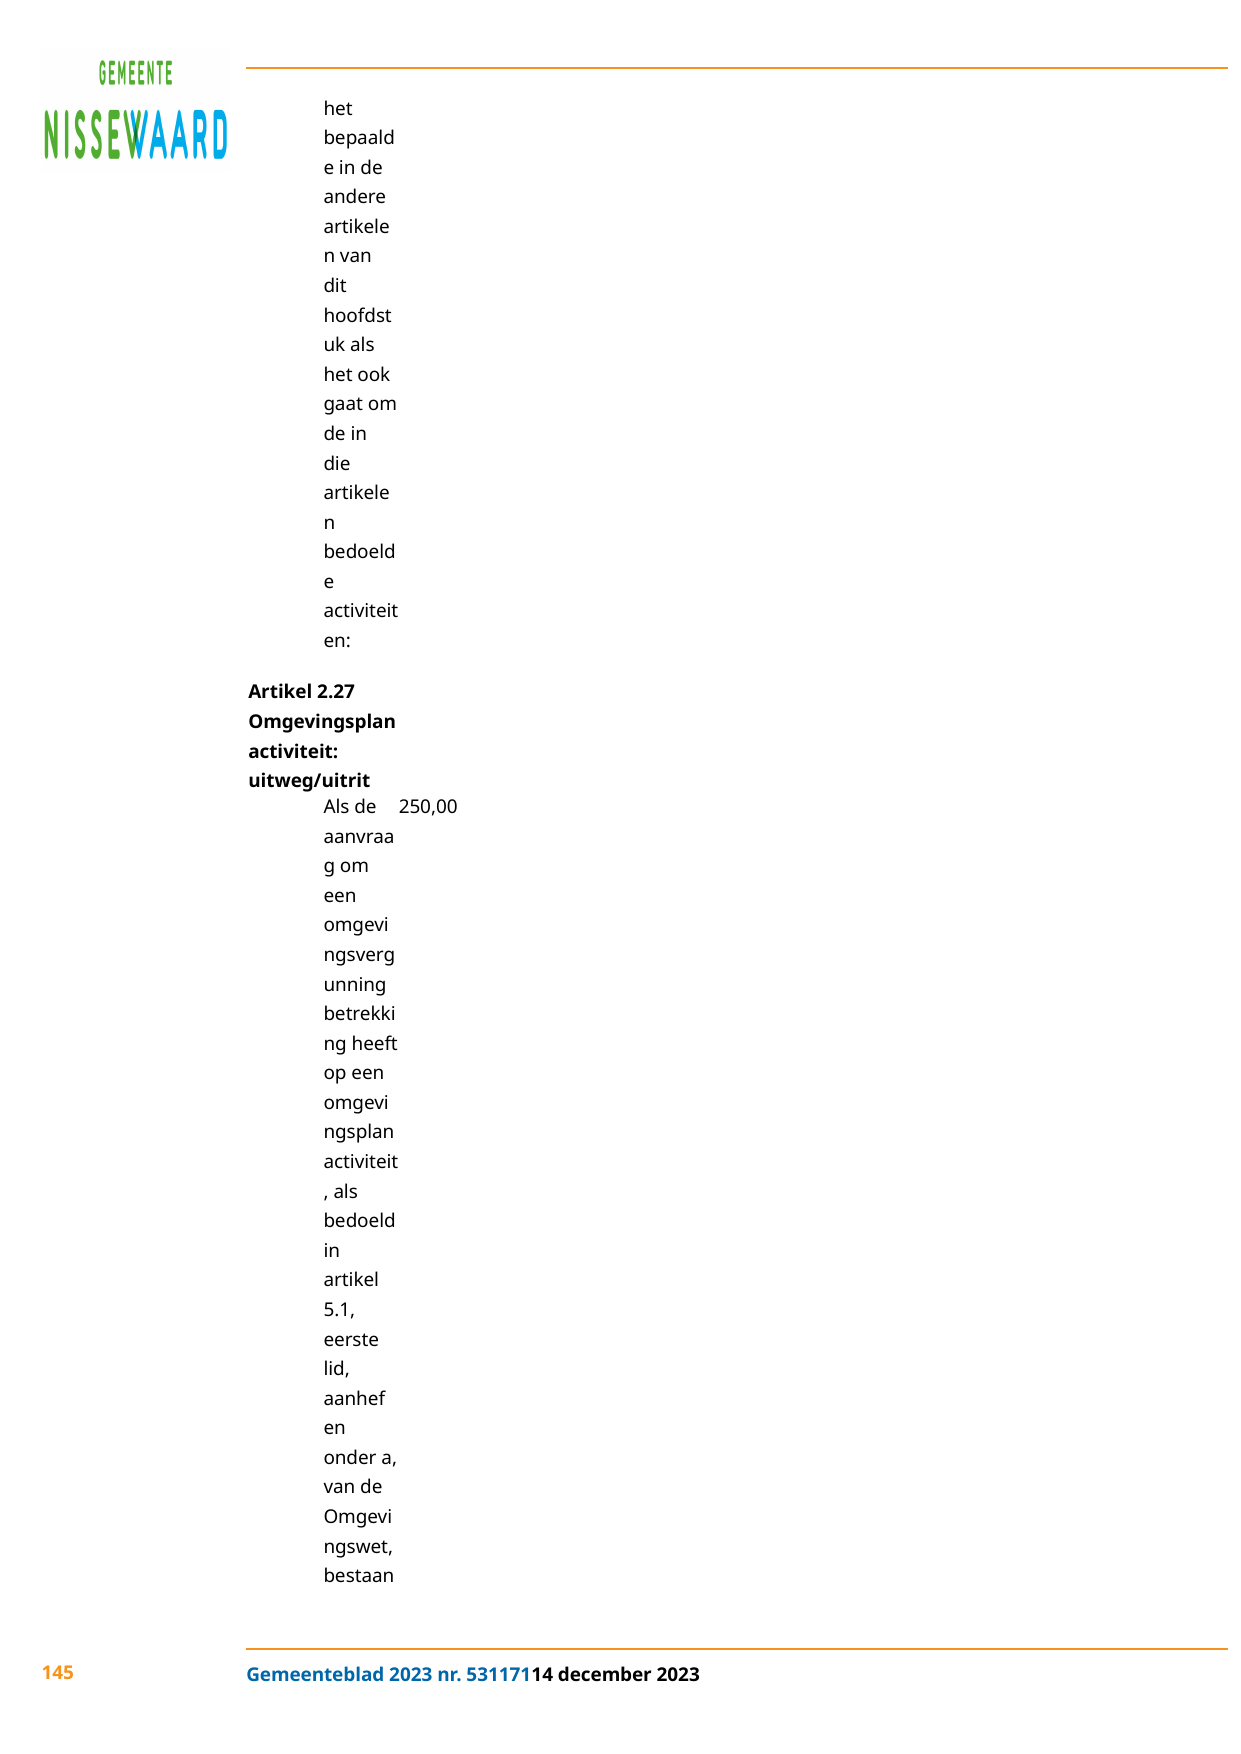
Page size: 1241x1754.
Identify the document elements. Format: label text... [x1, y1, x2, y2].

table_cell [399, 653, 474, 679]
table_cell 250,00 [399, 793, 474, 1588]
table_cell [248, 653, 323, 679]
table_cell [399, 679, 474, 793]
table_cell [399, 95, 474, 653]
table_cell [248, 95, 323, 653]
table_cell Als de aanvraag om een omgevingsvergunning betrekking heeft op een omgevingsplanactiviteit, als bedoeld in artikel 5.1, eerste lid, aanhef en onder a, van de Omgevingswet, bestaan [323, 793, 398, 1588]
table_cell [248, 793, 323, 1588]
table_cell Artikel 2.27 Omgevingsplanactiviteit: uitweg/uitrit [248, 679, 398, 793]
picture [41, 47, 231, 172]
table_cell [323, 653, 398, 679]
table_cell het bepaalde in de andere artikelen van dit hoofdstuk als het ook gaat om de in die artikelen bedoelde activiteiten: [323, 95, 398, 653]
